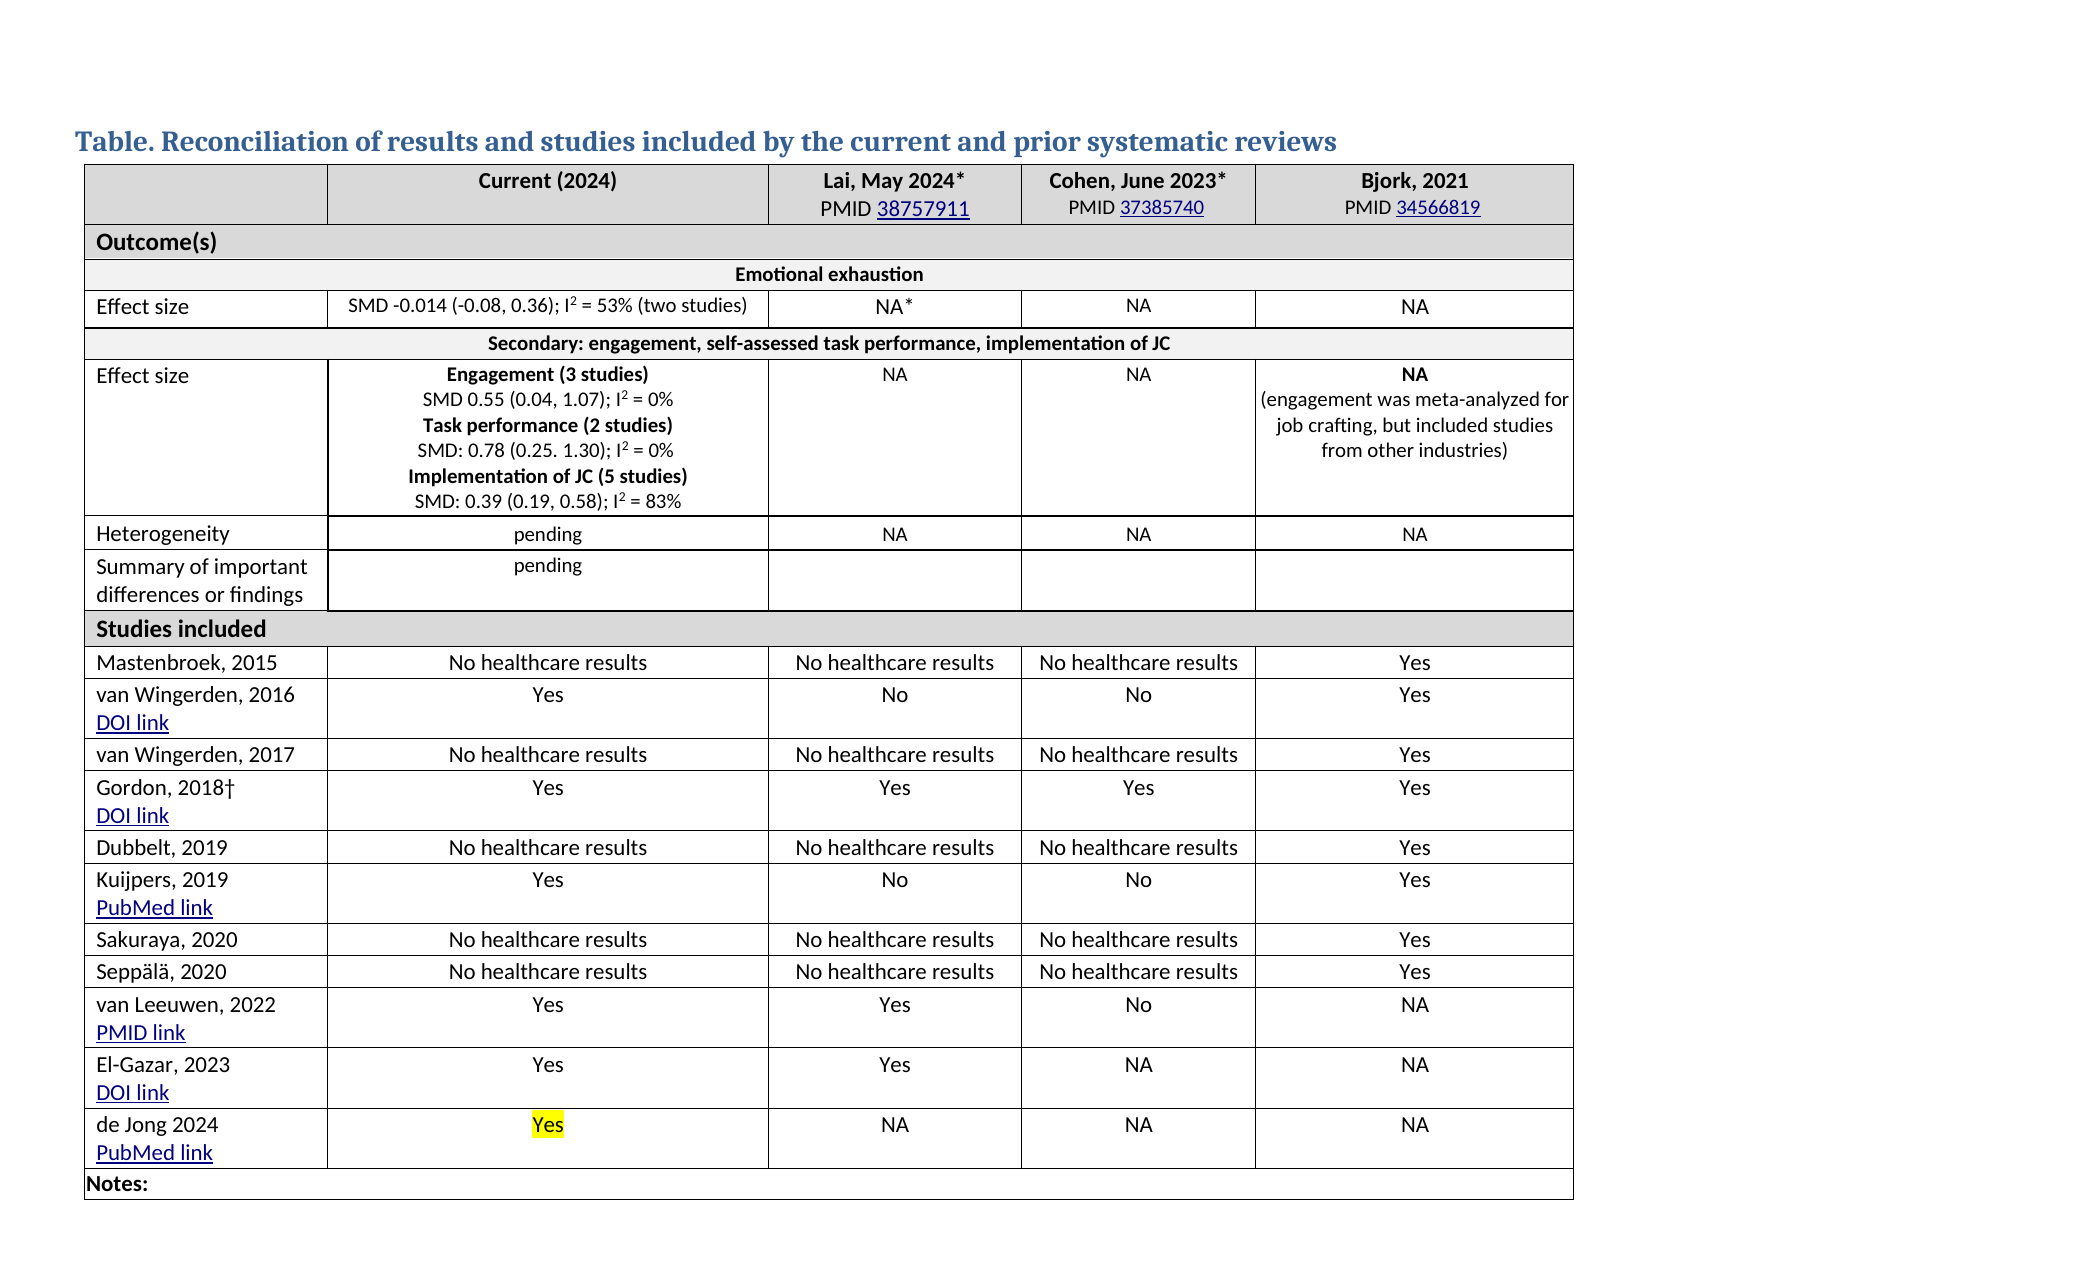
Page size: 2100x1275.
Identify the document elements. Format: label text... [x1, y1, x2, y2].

table_header Cohen, June 2023* PMID 37385740 [1022, 165, 1255, 224]
table_cell NA* [769, 291, 1021, 327]
table_cell NA [1256, 291, 1573, 327]
table_cell No [1022, 988, 1255, 1047]
table_cell No healthcare results [1022, 739, 1255, 770]
table_cell Notes: [85, 1169, 1573, 1199]
table_cell Yes [1256, 771, 1573, 830]
table_cell Yes [1256, 864, 1573, 923]
table_cell pending [329, 551, 768, 610]
table_cell Yes [1256, 647, 1573, 678]
table_cell No healthcare results [328, 956, 768, 987]
table_cell Yes [328, 988, 768, 1047]
table_cell Sakuraya, 2020 [85, 924, 327, 955]
table_cell No healthcare results [769, 739, 1021, 770]
table_cell Yes [1256, 831, 1573, 862]
table_cell Effect size [85, 291, 327, 327]
table_cell NA [1256, 988, 1573, 1047]
table_cell NA [1256, 1109, 1573, 1168]
table_cell No healthcare results [769, 647, 1021, 678]
table_cell Yes [328, 771, 768, 830]
table_cell Mastenbroek, 2015 [85, 647, 327, 678]
table_cell Yes [1256, 956, 1573, 987]
table_cell No [1022, 864, 1255, 923]
table_cell No [1022, 679, 1255, 738]
table_cell No healthcare results [1022, 647, 1255, 678]
table_cell NA [769, 1109, 1021, 1168]
table_cell No healthcare results [769, 924, 1021, 955]
table_cell de Jong 2024 PubMed link [85, 1109, 327, 1168]
table_cell NA [1256, 1048, 1573, 1107]
table_cell Kuijpers, 2019 PubMed link [85, 864, 327, 923]
table_cell [1022, 551, 1255, 610]
table_cell NA [769, 360, 1021, 515]
table_cell SMD -0.014 (-0.08, 0.36); I2 = 53% (two studies) [328, 291, 768, 327]
table_cell Yes [1256, 924, 1573, 955]
table_cell [769, 551, 1021, 610]
table_cell NA (engagement was meta-analyzed for job crafting, but included studies from other industries) [1256, 360, 1573, 515]
table_cell NA [1022, 1048, 1255, 1107]
table_header [85, 165, 327, 224]
table_cell Secondary: engagement, self-assessed task performance, implementation of JC [85, 329, 1573, 359]
table_cell Yes [328, 679, 768, 738]
table_cell Engagement (3 studies) SMD 0.55 (0.04, 1.07); I2 = 0% Task performance (2 studies) SMD: 0.78 (0.25. 1.30); I2 = 0% Implementation of JC (5 studies) SMD: 0.39 (0.19, 0.58); I2 = 83% [329, 360, 768, 515]
table_cell Effect size [85, 360, 327, 515]
table_header Bjork, 2021 PMID 34566819 [1256, 165, 1573, 224]
table_cell No healthcare results [328, 924, 768, 955]
table_cell NA [769, 517, 1021, 548]
table_cell van Wingerden, 2016 DOI link [85, 679, 327, 738]
table_cell No [769, 679, 1021, 738]
table_cell Studies included [85, 611, 1573, 646]
table_cell Summary of important differences or findings [85, 550, 327, 610]
table_cell Emotional exhaustion [85, 260, 1573, 290]
table_cell No [769, 864, 1021, 923]
table_header Current (2024) [328, 165, 768, 224]
table_cell No healthcare results [328, 647, 768, 678]
table_cell No healthcare results [328, 739, 768, 770]
table_cell NA [1022, 1109, 1255, 1168]
table_cell El-Gazar, 2023 DOI link [85, 1048, 327, 1107]
subtitle Table. Reconciliation of results and studies included by the current and prior systematic reviews [75, 125, 2025, 158]
table_cell pending [329, 517, 768, 548]
table_cell Dubbelt, 2019 [85, 831, 327, 862]
table_cell [1256, 551, 1573, 610]
table_cell Yes [1256, 739, 1573, 770]
table_cell Yes [328, 1109, 768, 1168]
table_cell Gordon, 2018† DOI link [85, 771, 327, 830]
table_cell Yes [769, 1048, 1021, 1107]
table_cell No healthcare results [1022, 924, 1255, 955]
table_cell Seppälä, 2020 [85, 956, 327, 987]
table_cell van Wingerden, 2017 [85, 739, 327, 770]
table_cell Yes [1022, 771, 1255, 830]
table_cell No healthcare results [1022, 831, 1255, 862]
table_cell NA [1022, 360, 1255, 515]
table_cell No healthcare results [769, 831, 1021, 862]
table_cell No healthcare results [328, 831, 768, 862]
table_cell Yes [328, 1048, 768, 1107]
table_cell van Leeuwen, 2022 PMID link [85, 988, 327, 1047]
table_header Lai, May 2024* PMID 38757911 [769, 165, 1021, 224]
table_cell Yes [1256, 679, 1573, 738]
table_cell Yes [769, 771, 1021, 830]
table_cell No healthcare results [1022, 956, 1255, 987]
table_cell Heterogeneity [85, 516, 327, 548]
table_cell NA [1022, 291, 1255, 327]
table_cell Yes [328, 864, 768, 923]
table_cell No healthcare results [769, 956, 1021, 987]
table_cell NA [1256, 517, 1573, 548]
table_cell Yes [769, 988, 1021, 1047]
table_cell Outcome(s) [85, 225, 1573, 258]
table_cell NA [1022, 517, 1255, 548]
